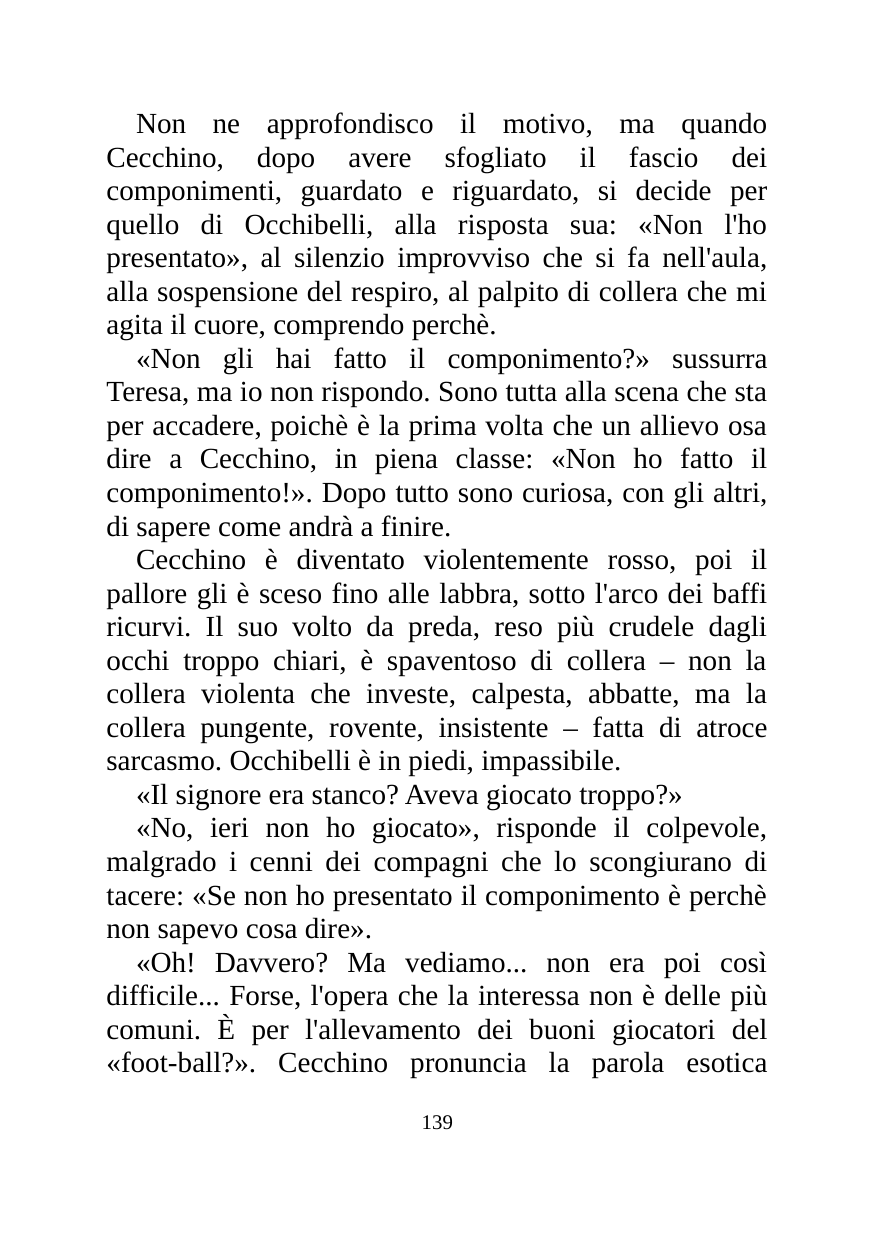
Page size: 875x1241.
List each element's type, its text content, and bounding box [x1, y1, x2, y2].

text «Non gli hai fatto il componimento?» sussurra Teresa, ma io non rispondo. Sono tutta alla scena che sta per accadere, poichè è la prima volta che un allievo osa dire a Cecchino, in piena classe: «Non ho fatto il componimento!». Dopo tutto sono curiosa, con gli altri, di sapere come andrà a finire. [106, 341, 768, 542]
text «Oh! Davvero? Ma vediamo... non era poi così difficile... Forse, l'opera che la interessa non è delle più comuni. È per l'allevamento dei buoni giocatori del «foot-ball?». Cecchino pronuncia la parola esotica [106, 945, 768, 1079]
text «No, ieri non ho giocato», risponde il colpevole, malgrado i cenni dei compagni che lo scongiurano di tacere: «Se non ho presentato il componimento è perchè non sapevo cosa dire». [106, 811, 768, 945]
text Cecchino è diventato violentemente rosso, poi il pallore gli è sceso fino alle labbra, sotto l'arco dei baffi ricurvi. Il suo volto da preda, reso più crudele dagli occhi troppo chiari, è spaventoso di collera – non la collera violenta che investe, calpesta, abbatte, ma la collera pungente, rovente, insistente – fatta di atroce sarcasmo. Occhibelli è in piedi, impassibile. [106, 542, 768, 777]
text «Il signore era stanco? Aveva giocato troppo?» [106, 777, 768, 811]
text Non ne approfondisco il motivo, ma quando Cecchino, dopo avere sfogliato il fascio dei componimenti, guardato e riguardato, si decide per quello di Occhibelli, alla risposta sua: «Non l'ho presentato», al silenzio improvviso che si fa nell'aula, alla sospensione del respiro, al palpito di collera che mi agita il cuore, comprendo perchè. [106, 106, 768, 341]
